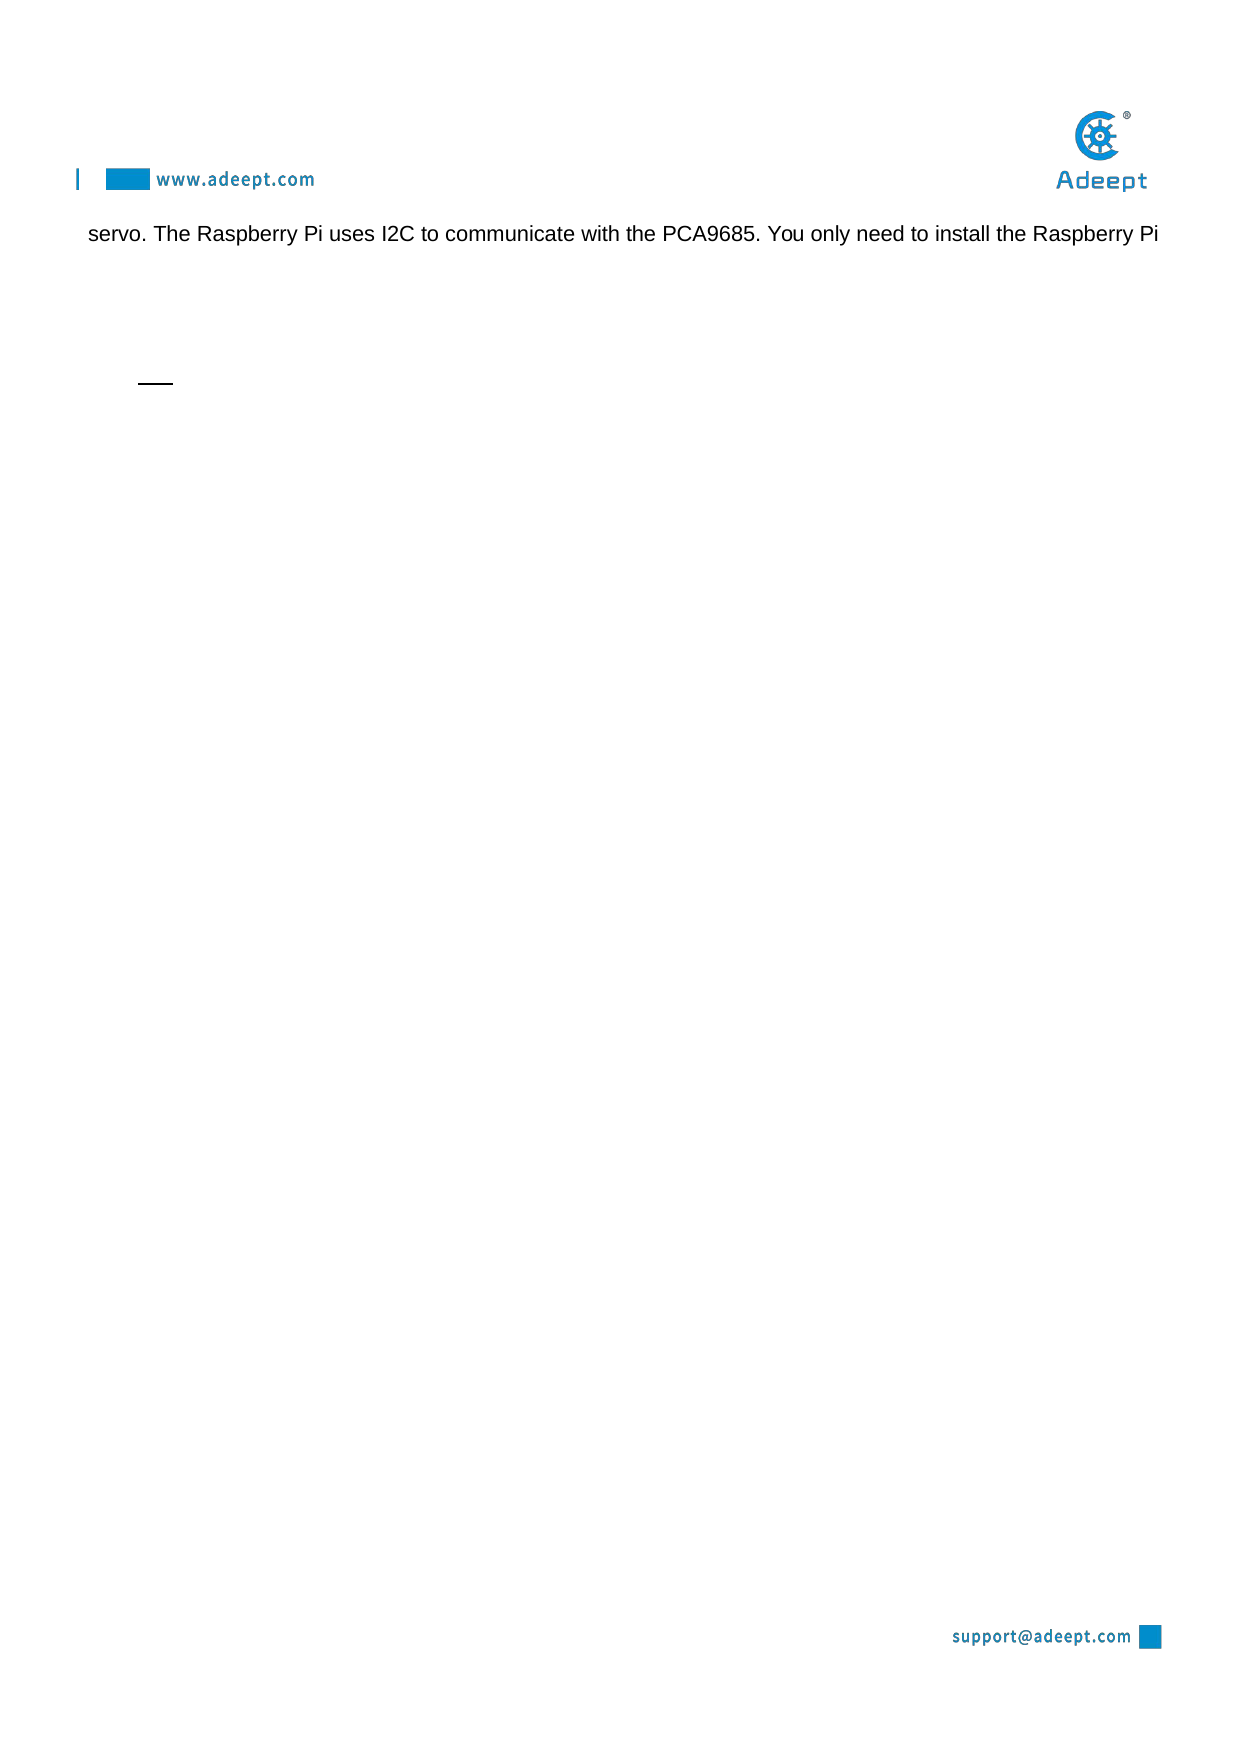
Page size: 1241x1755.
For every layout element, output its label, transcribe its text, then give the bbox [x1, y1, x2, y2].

text servo. The Raspberry Pi uses I2C to communicate with the PCA9685. You only need to install the Raspberry Pi [88, 221, 1160, 246]
picture [947, 1625, 1139, 1649]
picture [75, 167, 343, 191]
picture [1056, 111, 1147, 192]
